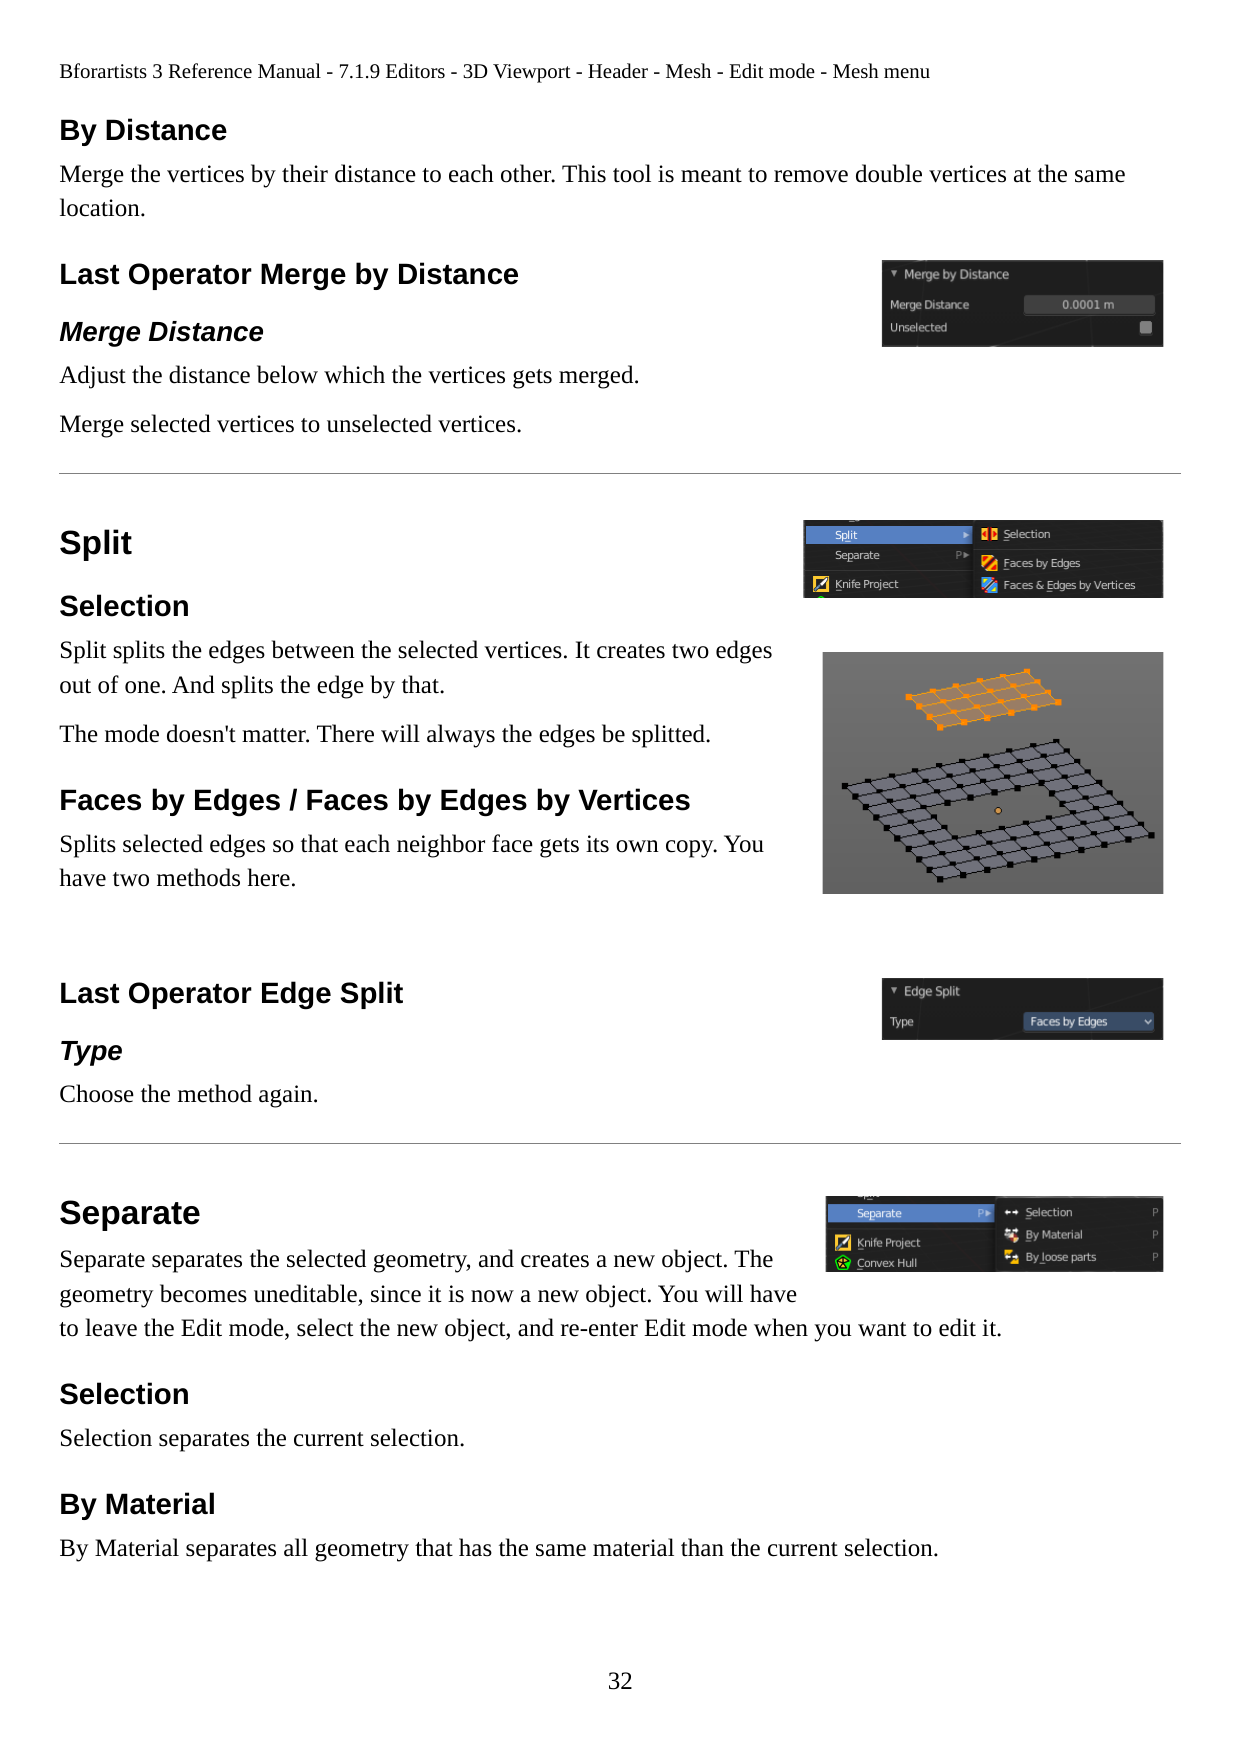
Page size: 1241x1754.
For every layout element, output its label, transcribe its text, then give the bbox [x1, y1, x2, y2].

text Choose the method again. [59, 1079, 1181, 1108]
subtitle [1164, 523, 1181, 562]
text Merge selected vertices to unselected vertices. [59, 409, 1181, 438]
subtitle Last Operator Edge Split [59, 976, 1181, 1009]
text Merge the vertices by their distance to each other. This tool is meant to remove double vertices at the same location. [59, 159, 1181, 222]
picture [803, 520, 1164, 598]
subtitle Separate [59, 1193, 1181, 1232]
text Adjust the distance below which the vertices gets merged. [59, 360, 1181, 389]
subtitle Merge Distance [59, 316, 1181, 348]
text By Material separates all geometry that has the same material than the current selection. [59, 1533, 1181, 1562]
text Selection separates the current selection. [59, 1423, 1181, 1452]
text Separate separates the selected geometry, and creates a new object. The geometry becomes uneditable, since it is now a new object. You will have to leave the Edit mode, select the new object, and re-enter Edit mode when you want to edit it. [59, 1244, 1181, 1342]
picture [825, 1196, 1164, 1272]
subtitle By Material [59, 1487, 1181, 1520]
subtitle Selection [59, 589, 1181, 623]
text Splits selected edges so that each neighbor face gets its own copy. You have two methods here. [59, 829, 822, 892]
subtitle Faces by Edges / Faces by Edges by Vertices [59, 782, 822, 816]
text The mode doesn't matter. There will always the edges be splitted. [59, 719, 822, 747]
picture [881, 978, 1164, 1040]
picture [881, 260, 1164, 347]
text Split splits the edges between the selected vertices. It creates two edges out of one. And splits the edge by that. [59, 635, 1181, 698]
subtitle By Distance [59, 113, 1181, 146]
picture [822, 652, 1164, 894]
subtitle Last Operator Merge by Distance [59, 257, 1181, 291]
subtitle Split [59, 523, 803, 562]
subtitle Type [59, 1034, 1181, 1066]
subtitle Selection [59, 1377, 1181, 1411]
